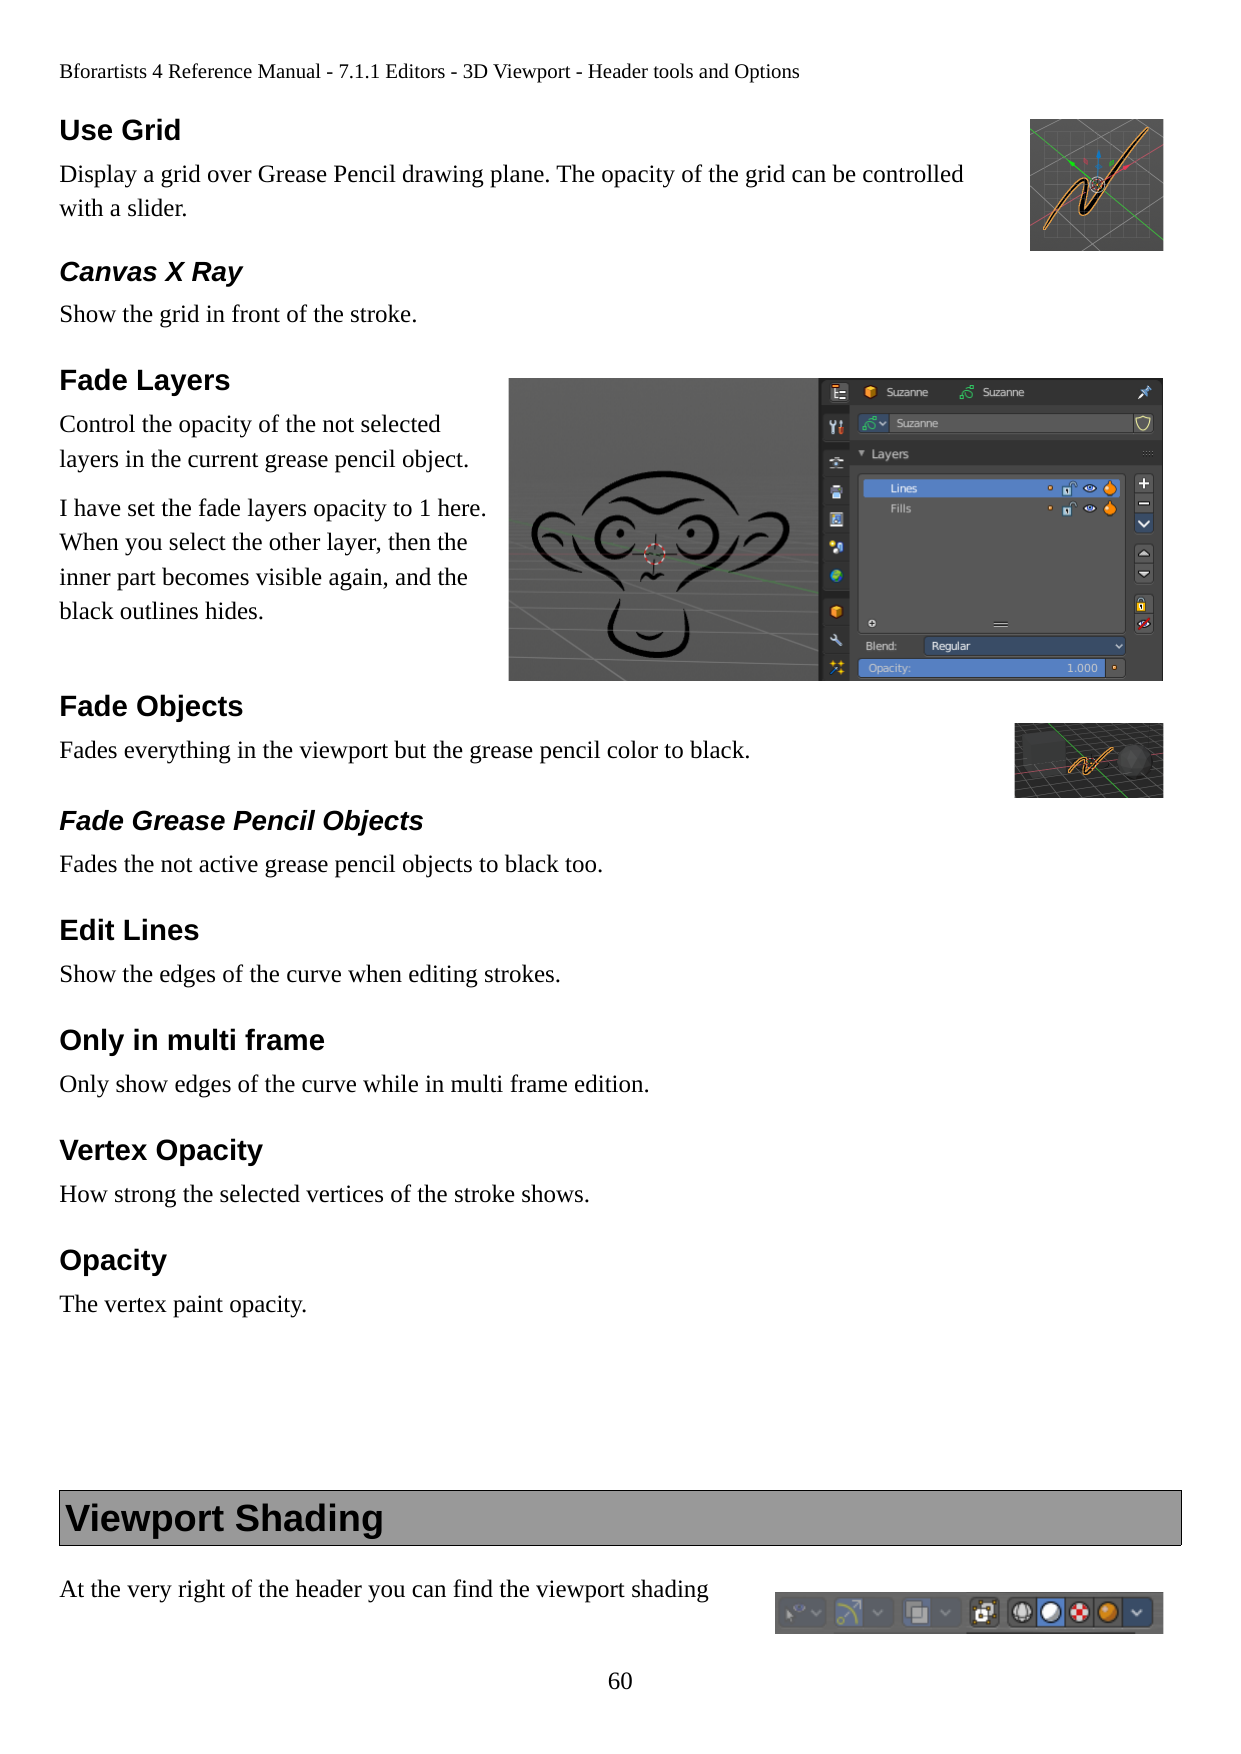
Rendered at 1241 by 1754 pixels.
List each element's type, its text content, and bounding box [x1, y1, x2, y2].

text Fades everything in the viewport but the grease pencil color to black. [59, 735, 1014, 763]
text The vertex paint opacity. [59, 1289, 1181, 1317]
picture [1014, 723, 1164, 798]
subtitle Edit Lines [59, 913, 1181, 947]
subtitle Only in multi frame [59, 1023, 1181, 1056]
subtitle Vertex Opacity [59, 1133, 1181, 1166]
subtitle Fade Objects [59, 688, 1181, 722]
text Control the opacity of the not selected layers in the current grease pencil object. [59, 409, 508, 472]
subtitle Use Grid [59, 113, 1181, 146]
subtitle Canvas X Ray [59, 255, 1181, 287]
picture [775, 1592, 1164, 1634]
text How strong the selected vertices of the stroke shows. [59, 1179, 1181, 1208]
picture [508, 378, 1164, 681]
text Show the grid in front of the stroke. [59, 299, 1181, 328]
text At the very right of the header you can find the viewport shading [59, 1574, 1181, 1603]
text Fades the not active grease pencil objects to black too. [59, 849, 1181, 878]
picture [1030, 119, 1164, 251]
text I have set the fade layers opacity to 1 here. When you select the other layer, then the inner part becomes visible again, and the black outlines hides. [59, 493, 508, 625]
subtitle Fade Layers [59, 363, 1181, 397]
text Display a grid over Grease Pencil drawing plane. The opacity of the grid can be controlled with a slider. [59, 159, 1030, 222]
table_header Viewport Shading [60, 1491, 1181, 1545]
subtitle Opacity [59, 1242, 1181, 1276]
subtitle Fade Grease Pencil Objects [59, 805, 1181, 837]
text Only show edges of the curve while in multi frame edition. [59, 1069, 1181, 1098]
text Show the edges of the curve when editing strokes. [59, 959, 1181, 988]
